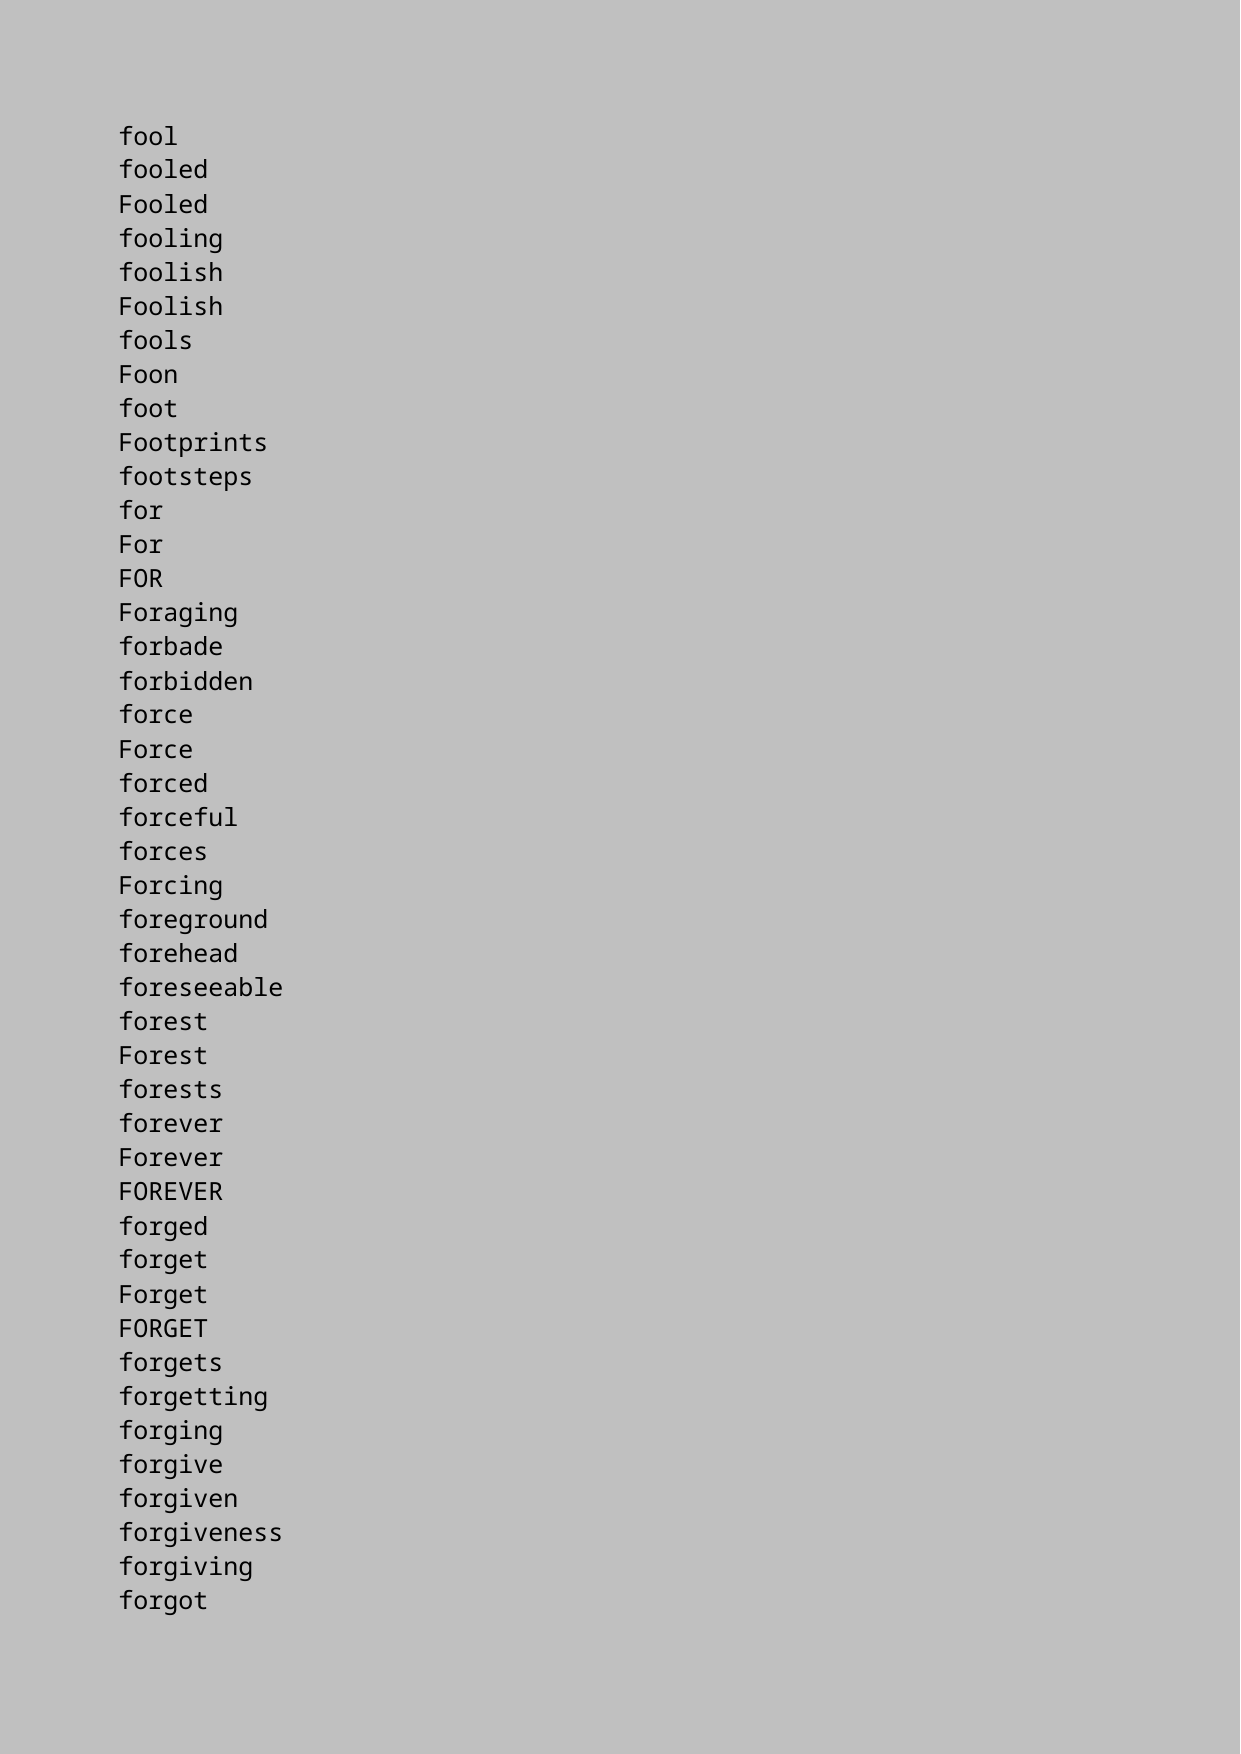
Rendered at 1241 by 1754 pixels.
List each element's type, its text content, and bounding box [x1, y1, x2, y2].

text For [118, 527, 1122, 561]
text forged [118, 1208, 1122, 1242]
text foreseeable [118, 970, 1122, 1004]
text forgets [118, 1344, 1122, 1378]
text fools [118, 322, 1122, 357]
text Fooled [118, 186, 1122, 220]
text FOREVER [118, 1174, 1122, 1208]
text forging [118, 1412, 1122, 1447]
text Foon [118, 357, 1122, 391]
text forgiven [118, 1481, 1122, 1515]
text Footprints [118, 425, 1122, 459]
text forbade [118, 629, 1122, 663]
text foot [118, 391, 1122, 425]
text foolish [118, 254, 1122, 288]
text fooling [118, 220, 1122, 254]
text forceful [118, 799, 1122, 833]
text forgiving [118, 1549, 1122, 1583]
text forever [118, 1106, 1122, 1140]
text forces [118, 833, 1122, 867]
text FOR [118, 561, 1122, 595]
text forbidden [118, 663, 1122, 697]
text Forever [118, 1140, 1122, 1174]
text Foraging [118, 595, 1122, 629]
text Forget [118, 1276, 1122, 1310]
text footsteps [118, 459, 1122, 493]
text forgetting [118, 1378, 1122, 1412]
text Forest [118, 1038, 1122, 1072]
text for [118, 493, 1122, 527]
text Foolish [118, 288, 1122, 322]
text Forcing [118, 867, 1122, 902]
text forgot [118, 1583, 1122, 1617]
text forgiveness [118, 1515, 1122, 1549]
text force [118, 697, 1122, 731]
text FORGET [118, 1310, 1122, 1344]
text forest [118, 1004, 1122, 1038]
text forced [118, 765, 1122, 799]
text fool [118, 118, 1122, 152]
text forests [118, 1072, 1122, 1106]
text forehead [118, 936, 1122, 970]
text foreground [118, 902, 1122, 936]
text Force [118, 731, 1122, 765]
text forget [118, 1242, 1122, 1276]
text fooled [118, 152, 1122, 186]
text forgive [118, 1447, 1122, 1481]
